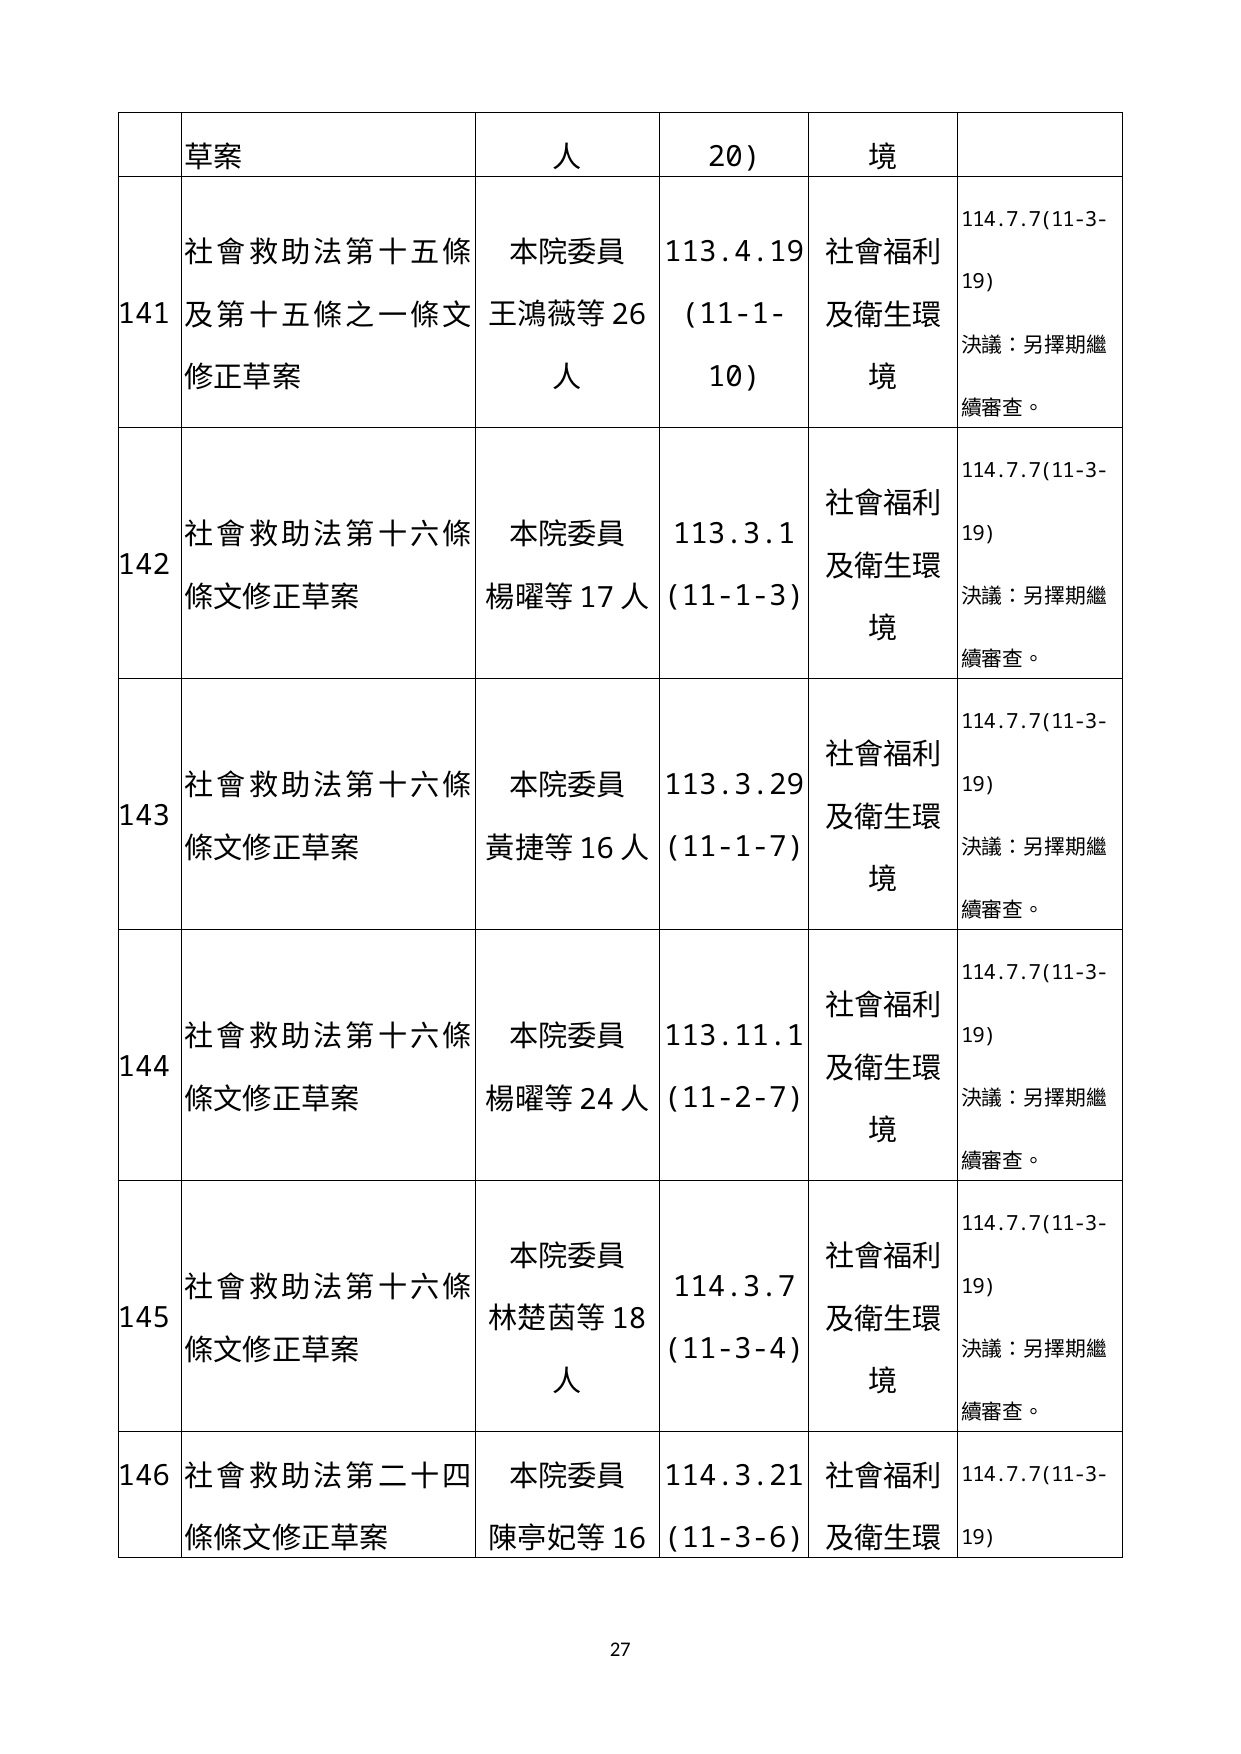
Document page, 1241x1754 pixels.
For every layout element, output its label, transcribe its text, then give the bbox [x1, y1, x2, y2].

table_cell [119, 177, 181, 427]
table_cell 114.7.7(11-3-19) 決議：另擇期繼續審查。 [958, 1181, 1122, 1431]
table_cell [958, 113, 1122, 176]
table_cell [119, 428, 181, 678]
table_cell 114.7.7(11-3-19) 決議：另擇期繼續審查。 [958, 679, 1122, 929]
table_cell 社會福利及衛生環 [809, 1432, 957, 1557]
table_cell 社會救助法第十六條條文修正草案 [182, 930, 475, 1180]
table_cell 113.4.19 (11-1-10) [660, 177, 808, 427]
table_cell 社會救助法第二十四條條文修正草案 [182, 1432, 475, 1557]
table_cell 社會福利及衛生環境 [809, 679, 957, 929]
table_cell [119, 1432, 181, 1557]
table_cell 社會福利及衛生環境 [809, 930, 957, 1180]
table_cell 114.7.7(11-3-19) [958, 1432, 1122, 1557]
table_cell 114.7.7(11-3-19) 決議：另擇期繼續審查。 [958, 177, 1122, 427]
table_cell 境 [809, 113, 957, 176]
table_cell 113.3.29 (11-1-7) [660, 679, 808, 929]
table_cell 本院委員 楊曜等17人 [476, 428, 659, 678]
table_cell 社會福利及衛生環境 [809, 177, 957, 427]
table_cell [119, 1181, 181, 1431]
table_cell 社會救助法第十六條條文修正草案 [182, 679, 475, 929]
table_cell 社會救助法第十六條條文修正草案 [182, 1181, 475, 1431]
table_cell [119, 113, 181, 176]
table_cell 114.7.7(11-3-19) 決議：另擇期繼續審查。 [958, 428, 1122, 678]
table_cell 本院委員 楊曜等24人 [476, 930, 659, 1180]
table_cell 人 [476, 113, 659, 176]
table_cell 114.7.7(11-3-19) 決議：另擇期繼續審查。 [958, 930, 1122, 1180]
table_cell 114.3.7 (11-3-4) [660, 1181, 808, 1431]
table_cell 本院委員 林楚茵等18人 [476, 1181, 659, 1431]
table_cell [119, 930, 181, 1180]
table_cell [119, 679, 181, 929]
table_cell 社會福利及衛生環境 [809, 1181, 957, 1431]
table_cell 本院委員 黃捷等16人 [476, 679, 659, 929]
table_cell 本院委員 陳亭妃等16 [476, 1432, 659, 1557]
table_cell 20) [660, 113, 808, 176]
table_cell 草案 [182, 113, 475, 176]
table_cell 114.3.21 (11-3-6) [660, 1432, 808, 1557]
table_cell 社會救助法第十六條條文修正草案 [182, 428, 475, 678]
table_cell 113.11.1 (11-2-7) [660, 930, 808, 1180]
table_cell 113.3.1 (11-1-3) [660, 428, 808, 678]
table_cell 社會救助法第十五條及第十五條之一條文修正草案 [182, 177, 475, 427]
table_cell 本院委員 王鴻薇等26人 [476, 177, 659, 427]
table_cell 社會福利及衛生環境 [809, 428, 957, 678]
